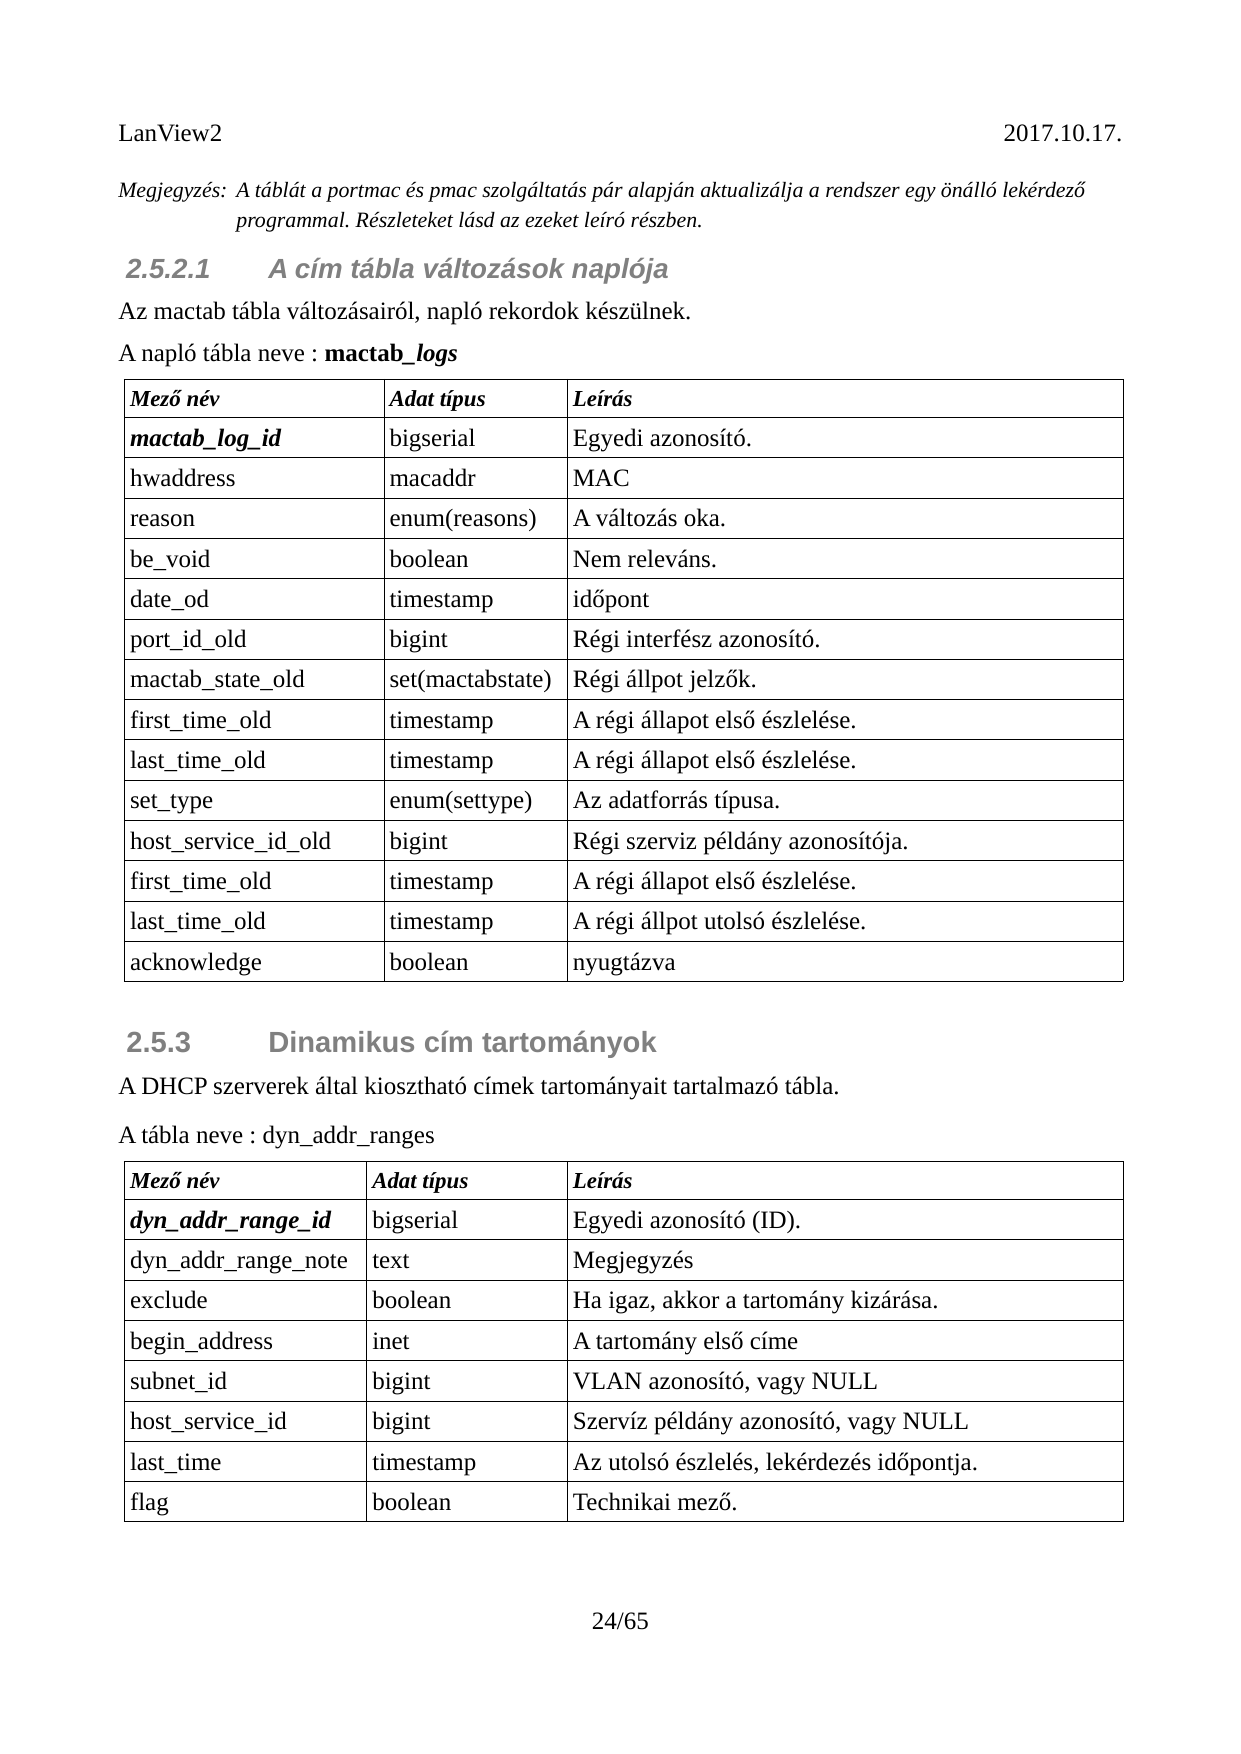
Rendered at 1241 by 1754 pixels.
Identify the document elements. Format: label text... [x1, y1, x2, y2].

table_cell port_id_old [125, 620, 384, 659]
subtitle Dinamikus cím tartományok [118, 1025, 1122, 1058]
table_cell date_od [125, 579, 384, 618]
table_cell host_service_id [125, 1402, 366, 1441]
table_cell Az adatforrás típusa. [568, 781, 1123, 820]
table_cell exclude [125, 1281, 366, 1320]
table_cell Régi állpot jelzők. [568, 660, 1123, 699]
table_cell Egyedi azonosító (ID). [568, 1200, 1123, 1239]
table_header Leírás [568, 1162, 1123, 1199]
table_cell be_void [125, 539, 384, 578]
table_cell boolean [367, 1281, 567, 1320]
table_cell A tartomány első címe [568, 1321, 1123, 1360]
table_cell macaddr [385, 458, 567, 497]
subtitle A cím tábla változások naplója [118, 252, 1122, 284]
table_cell bigint [385, 821, 567, 860]
table_cell VLAN azonosító, vagy NULL [568, 1361, 1123, 1401]
table_cell host_service_id_old [125, 821, 384, 860]
table_cell last_time [125, 1442, 366, 1481]
table_cell Megjegyzés [568, 1240, 1123, 1279]
table_cell timestamp [385, 902, 567, 941]
table_header Leírás [568, 380, 1123, 417]
table_cell first_time_old [125, 700, 384, 739]
table_cell MAC [568, 458, 1123, 497]
table_cell acknowledge [125, 942, 384, 981]
table_cell Egyedi azonosító. [568, 418, 1123, 457]
table_cell bigint [385, 620, 567, 659]
table_cell A régi állapot első észlelése. [568, 861, 1123, 901]
text A DHCP szerverek által kiosztható címek tartományait tartalmazó tábla. [118, 1071, 1122, 1099]
table_cell begin_address [125, 1321, 366, 1360]
table_cell boolean [385, 942, 567, 981]
table_cell flag [125, 1482, 366, 1521]
table_cell Ha igaz, akkor a tartomány kizárása. [568, 1281, 1123, 1320]
table_cell text [367, 1240, 567, 1279]
table_cell bigserial [367, 1200, 567, 1239]
table_cell timestamp [385, 700, 567, 739]
table_header Mező név [125, 380, 384, 417]
table_cell nyugtázva [568, 942, 1123, 981]
table_header Adat típus [385, 380, 567, 417]
table_header Adat típus [367, 1162, 567, 1199]
table_cell dyn_addr_range_note [125, 1240, 366, 1279]
table_cell Szervíz példány azonosító, vagy NULL [568, 1402, 1123, 1441]
table_cell időpont [568, 579, 1123, 618]
table_cell A régi állapot első észlelése. [568, 700, 1123, 739]
table_cell reason [125, 499, 384, 538]
table_cell timestamp [385, 861, 567, 901]
text Megjegyzés: A táblát a portmac és pmac szolgáltatás pár alapján aktualizálja a rendszer egy önálló lekérdező programmal. Részleteket lásd az ezeket leíró részben. [118, 177, 1122, 232]
table_cell bigint [367, 1361, 567, 1401]
table_cell timestamp [367, 1442, 567, 1481]
table_header Mező név [125, 1162, 366, 1199]
table_cell bigserial [385, 418, 567, 457]
text A napló tábla neve : mactab_logs [118, 338, 1122, 366]
table_cell inet [367, 1321, 567, 1360]
table_cell A régi állapot első észlelése. [568, 740, 1123, 780]
table_cell timestamp [385, 579, 567, 618]
table_cell A régi állpot utolsó észlelése. [568, 902, 1123, 941]
table_cell subnet_id [125, 1361, 366, 1401]
table_cell boolean [385, 539, 567, 578]
table_cell enum(reasons) [385, 499, 567, 538]
table_cell boolean [367, 1482, 567, 1521]
table_cell first_time_old [125, 861, 384, 901]
table_cell mactab_log_id [125, 418, 384, 457]
table_cell timestamp [385, 740, 567, 780]
table_cell last_time_old [125, 902, 384, 941]
table_cell Nem releváns. [568, 539, 1123, 578]
table_cell Régi interfész azonosító. [568, 620, 1123, 659]
table_cell set_type [125, 781, 384, 820]
text Az mactab tábla változásairól, napló rekordok készülnek. [118, 296, 1122, 325]
table_cell enum(settype) [385, 781, 567, 820]
table_cell Régi szerviz példány azonosítója. [568, 821, 1123, 860]
table_cell mactab_state_old [125, 660, 384, 699]
table_cell Az utolsó észlelés, lekérdezés időpontja. [568, 1442, 1123, 1481]
table_cell A változás oka. [568, 499, 1123, 538]
table_cell Technikai mező. [568, 1482, 1123, 1521]
table_cell hwaddress [125, 458, 384, 497]
text A tábla neve : dyn_addr_ranges [118, 1120, 1122, 1148]
table_cell set(mactabstate) [385, 660, 567, 699]
table_cell dyn_addr_range_id [125, 1200, 366, 1239]
table_cell last_time_old [125, 740, 384, 780]
table_cell bigint [367, 1402, 567, 1441]
